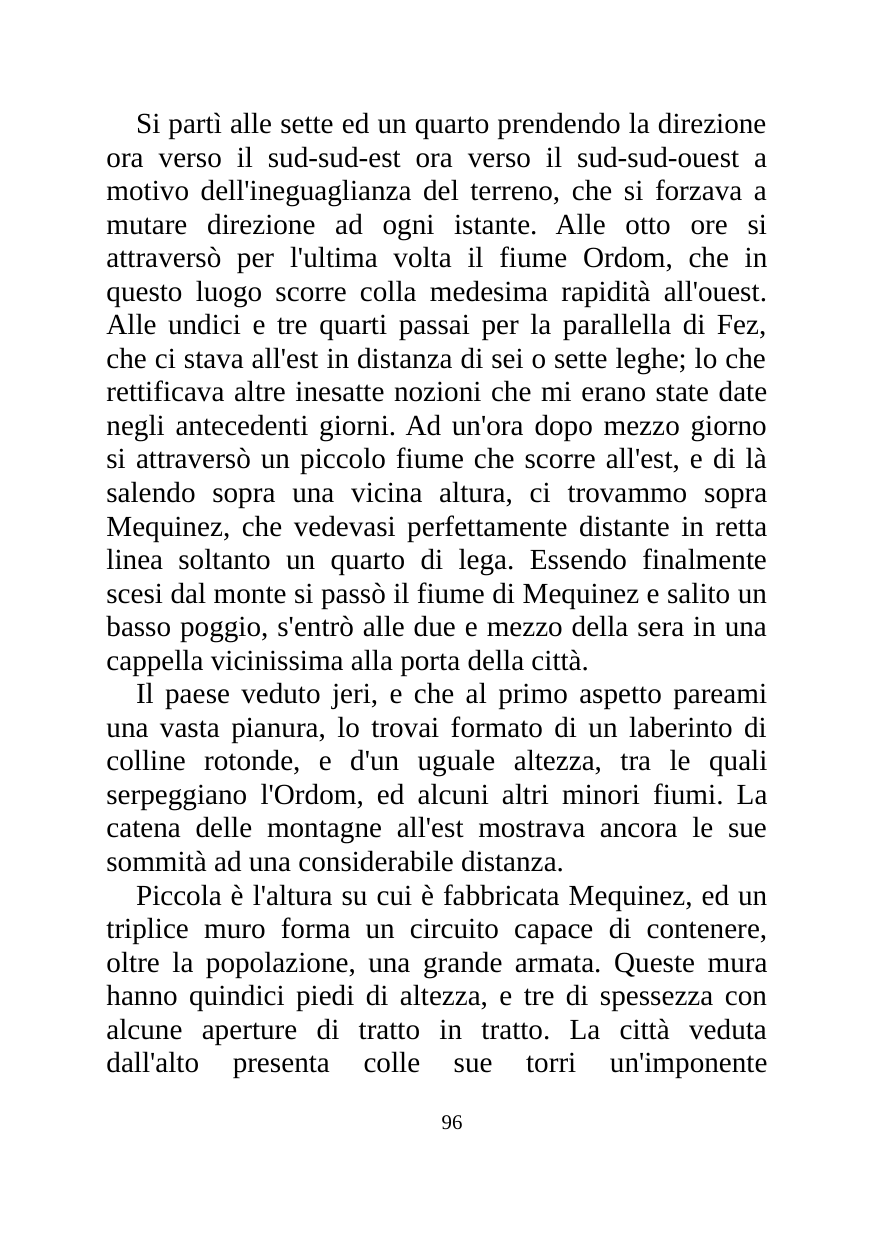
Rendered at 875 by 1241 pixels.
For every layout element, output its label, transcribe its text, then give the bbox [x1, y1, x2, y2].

text Il paese veduto jeri, e che al primo aspetto pareami una vasta pianura, lo trovai formato di un laberinto di colline rotonde, e d'un uguale altezza, tra le quali serpeggiano l'Ordom, ed alcuni altri minori fiumi. La catena delle montagne all'est mostrava ancora le sue sommità ad una considerabile distanza. [106, 676, 768, 878]
text Si partì alle sette ed un quarto prendendo la direzione ora verso il sud-sud-est ora verso il sud-sud-ouest a motivo dell'ineguaglianza del terreno, che si forzava a mutare direzione ad ogni istante. Alle otto ore si attraversò per l'ultima volta il fiume Ordom, che in questo luogo scorre colla medesima rapidità all'ouest. Alle undici e tre quarti passai per la parallella di Fez, che ci stava all'est in distanza di sei o sette leghe; lo che rettificava altre inesatte nozioni che mi erano state date negli antecedenti giorni. Ad un'ora dopo mezzo giorno si attraversò un piccolo fiume che scorre all'est, e di là salendo sopra una vicina altura, ci trovammo sopra Mequinez, che vedevasi perfettamente distante in retta linea soltanto un quarto di lega. Essendo finalmente scesi dal monte si passò il fiume di Mequinez e salito un basso poggio, s'entrò alle due e mezzo della sera in una cappella vicinissima alla porta della città. [106, 106, 768, 676]
text Piccola è l'altura su cui è fabbricata Mequinez, ed un triplice muro forma un circuito capace di contenere, oltre la popolazione, una grande armata. Queste mura hanno quindici piedi di altezza, e tre di spessezza con alcune aperture di tratto in tratto. La città veduta dall'alto presenta colle sue torri un'imponente [106, 878, 768, 1079]
